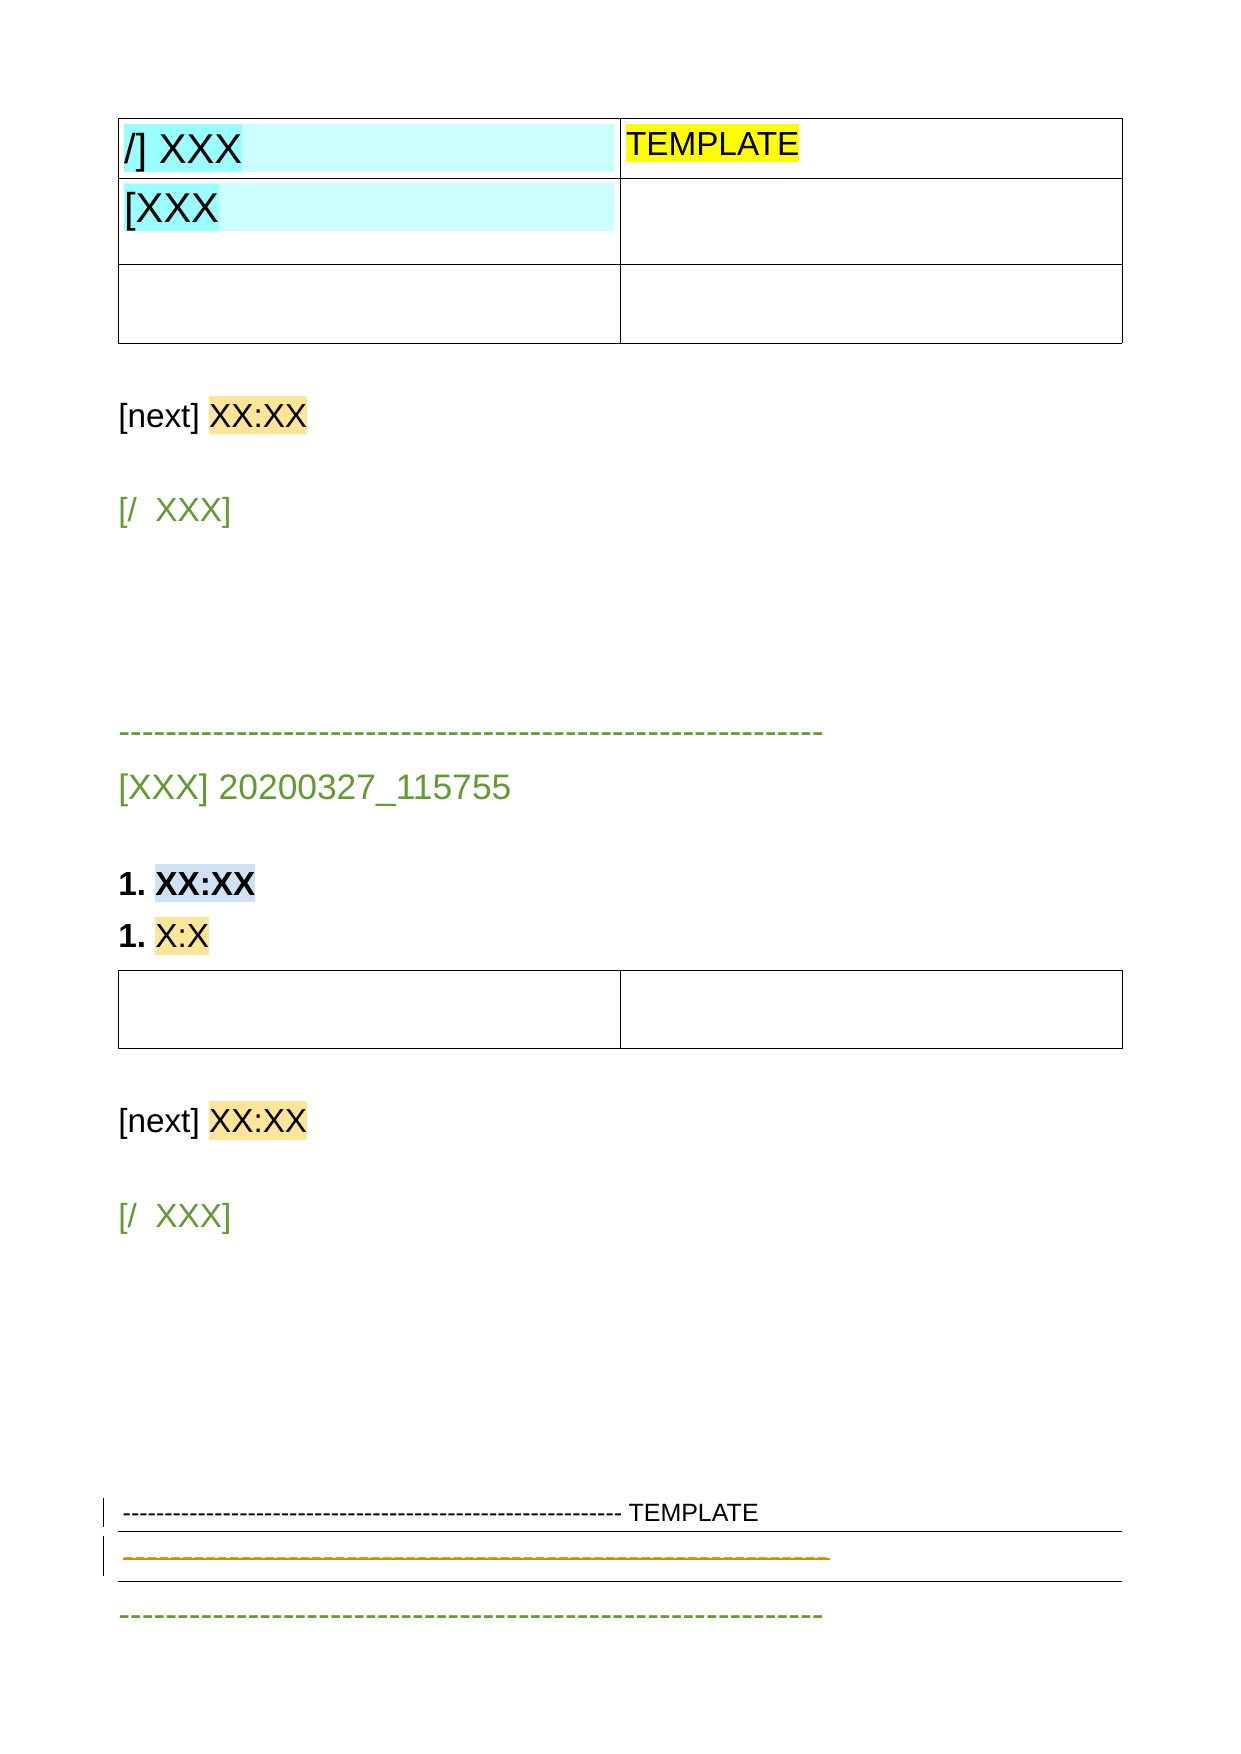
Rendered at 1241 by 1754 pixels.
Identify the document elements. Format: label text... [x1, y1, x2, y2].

table_cell [XXX [119, 179, 620, 264]
table_cell [621, 179, 1122, 264]
text 1. XX:XX [118, 863, 1122, 902]
table_header [119, 971, 620, 1048]
text ------------------------------------------------------------ [118, 1593, 1122, 1634]
table_cell /] XXX [119, 119, 620, 178]
text [next] XX:XX [118, 1101, 1122, 1140]
text ------------------------------------------------------------ TEMPLATE [118, 1494, 1122, 1531]
table_cell [621, 265, 1122, 343]
text [next] XX:XX [118, 396, 1122, 434]
text [/ XXX] [118, 490, 1122, 528]
text 1. X:X [118, 917, 1122, 955]
table_header [621, 971, 1122, 1048]
text ------------------------------------------------------------ [118, 710, 1122, 751]
text [/ XXX] [118, 1196, 1122, 1234]
text [XXX] 20200327_115755 [118, 766, 1122, 807]
table_cell [119, 265, 620, 343]
table_cell TEMPLATE [621, 119, 1122, 178]
